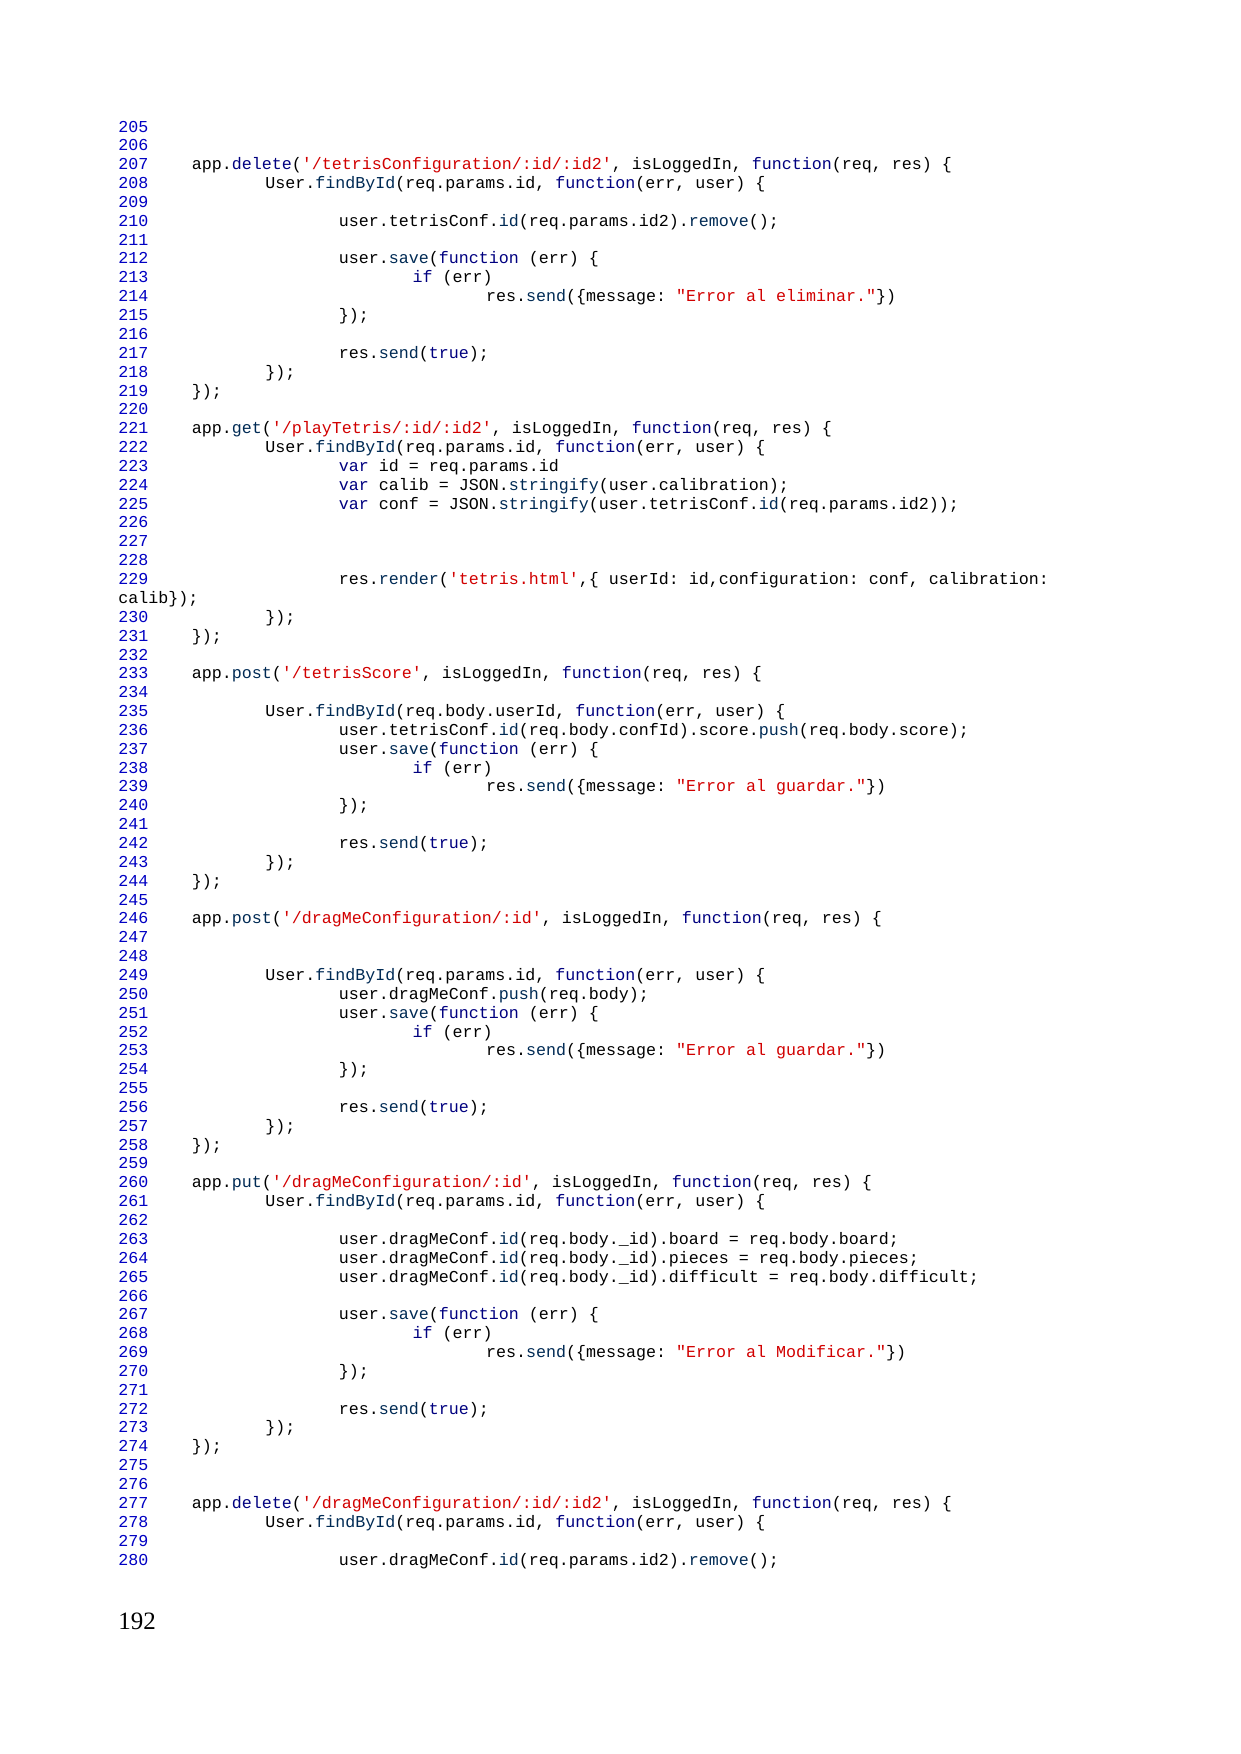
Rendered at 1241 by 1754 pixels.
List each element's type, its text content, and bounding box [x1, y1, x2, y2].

text 264 user.dragMeConf.id(req.body._id).pieces = req.body.pieces; [118, 1249, 1122, 1268]
text 242 res.send(true); [118, 834, 1122, 853]
text 259 [118, 1155, 1122, 1174]
text 276 [118, 1476, 1122, 1494]
text 266 [118, 1287, 1122, 1306]
text 279 [118, 1532, 1122, 1551]
text 246 app.post('/dragMeConfiguration/:id', isLoggedIn, function(req, res) { [118, 910, 1122, 929]
text 248 [118, 948, 1122, 967]
text 253 res.send({message: "Error al guardar."}) [118, 1042, 1122, 1061]
text 244 }); [118, 872, 1122, 891]
text 223 var id = req.params.id [118, 457, 1122, 476]
text 208 User.findById(req.params.id, function(err, user) { [118, 175, 1122, 193]
text 252 if (err) [118, 1023, 1122, 1042]
text 227 [118, 533, 1122, 552]
text 228 [118, 552, 1122, 571]
text 249 User.findById(req.params.id, function(err, user) { [118, 967, 1122, 985]
text 220 [118, 401, 1122, 420]
text 260 app.put('/dragMeConfiguration/:id', isLoggedIn, function(req, res) { [118, 1174, 1122, 1193]
text 221 app.get('/playTetris/:id/:id2', isLoggedIn, function(req, res) { [118, 420, 1122, 439]
text 217 res.send(true); [118, 344, 1122, 363]
text 274 }); [118, 1438, 1122, 1457]
text 210 user.tetrisConf.id(req.params.id2).remove(); [118, 212, 1122, 231]
text 209 [118, 193, 1122, 212]
text 237 user.save(function (err) { [118, 740, 1122, 759]
text 247 [118, 929, 1122, 948]
text 207 app.delete('/tetrisConfiguration/:id/:id2', isLoggedIn, function(req, res) { [118, 156, 1122, 175]
text 230 }); [118, 608, 1122, 627]
text 225 var conf = JSON.stringify(user.tetrisConf.id(req.params.id2)); [118, 495, 1122, 514]
text 275 [118, 1457, 1122, 1476]
text 243 }); [118, 853, 1122, 872]
text 258 }); [118, 1136, 1122, 1155]
text 231 }); [118, 627, 1122, 646]
text 213 if (err) [118, 269, 1122, 288]
text 255 [118, 1080, 1122, 1098]
text 251 user.save(function (err) { [118, 1004, 1122, 1023]
text 222 User.findById(req.params.id, function(err, user) { [118, 439, 1122, 457]
text 265 user.dragMeConf.id(req.body._id).difficult = req.body.difficult; [118, 1268, 1122, 1287]
text 278 User.findById(req.params.id, function(err, user) { [118, 1513, 1122, 1532]
text 245 [118, 891, 1122, 910]
text 236 user.tetrisConf.id(req.body.confId).score.push(req.body.score); [118, 721, 1122, 740]
text 239 res.send({message: "Error al guardar."}) [118, 778, 1122, 797]
text 214 res.send({message: "Error al eliminar."}) [118, 288, 1122, 307]
text 250 user.dragMeConf.push(req.body); [118, 985, 1122, 1004]
text 216 [118, 326, 1122, 344]
text 280 user.dragMeConf.id(req.params.id2).remove(); [118, 1551, 1122, 1570]
text 257 }); [118, 1117, 1122, 1136]
text 273 }); [118, 1419, 1122, 1438]
text 277 app.delete('/dragMeConfiguration/:id/:id2', isLoggedIn, function(req, res) { [118, 1494, 1122, 1513]
text 238 if (err) [118, 759, 1122, 778]
text 224 var calib = JSON.stringify(user.calibration); [118, 476, 1122, 495]
text 219 }); [118, 382, 1122, 401]
text 261 User.findById(req.params.id, function(err, user) { [118, 1193, 1122, 1212]
text 269 res.send({message: "Error al Modificar."}) [118, 1344, 1122, 1362]
text 268 if (err) [118, 1325, 1122, 1344]
text 235 User.findById(req.body.userId, function(err, user) { [118, 703, 1122, 721]
text 233 app.post('/tetrisScore', isLoggedIn, function(req, res) { [118, 665, 1122, 684]
text 232 [118, 646, 1122, 665]
text 205 [118, 118, 1122, 137]
text 211 [118, 231, 1122, 250]
text 270 }); [118, 1362, 1122, 1381]
text 215 }); [118, 307, 1122, 326]
text 206 [118, 137, 1122, 156]
text 241 [118, 816, 1122, 834]
text 226 [118, 514, 1122, 533]
text 256 res.send(true); [118, 1098, 1122, 1117]
text 272 res.send(true); [118, 1400, 1122, 1419]
text 218 }); [118, 363, 1122, 382]
text 267 user.save(function (err) { [118, 1306, 1122, 1325]
text 234 [118, 684, 1122, 703]
text 262 [118, 1212, 1122, 1231]
text 212 user.save(function (err) { [118, 250, 1122, 269]
text 271 [118, 1381, 1122, 1400]
text 240 }); [118, 797, 1122, 816]
text 254 }); [118, 1061, 1122, 1080]
text 263 user.dragMeConf.id(req.body._id).board = req.body.board; [118, 1231, 1122, 1249]
text 229 res.render('tetris.html',{ userId: id,configuration: conf, calibration: calib}); [118, 571, 1122, 608]
